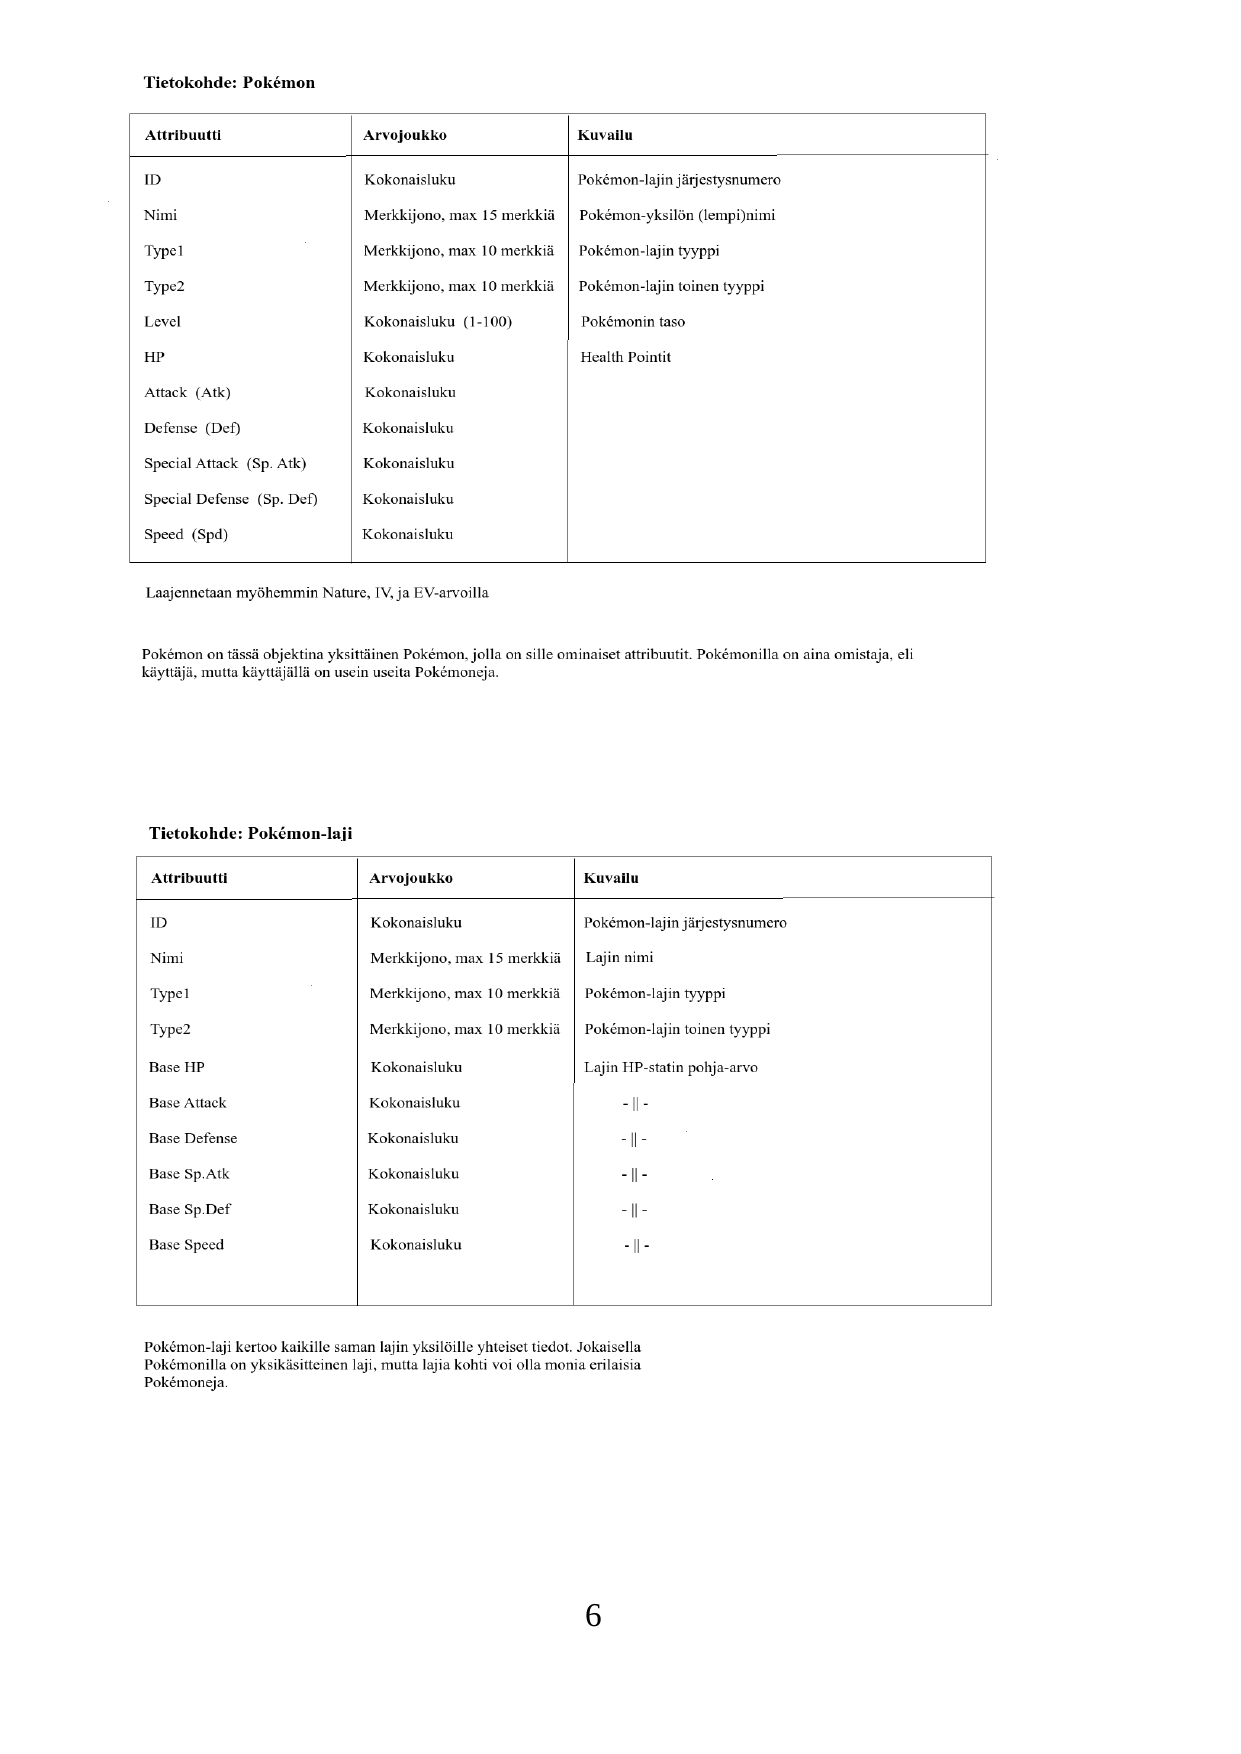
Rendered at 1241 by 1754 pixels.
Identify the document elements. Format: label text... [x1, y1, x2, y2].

text 6 [118, 1595, 1122, 1633]
picture [104, 45, 1011, 1538]
